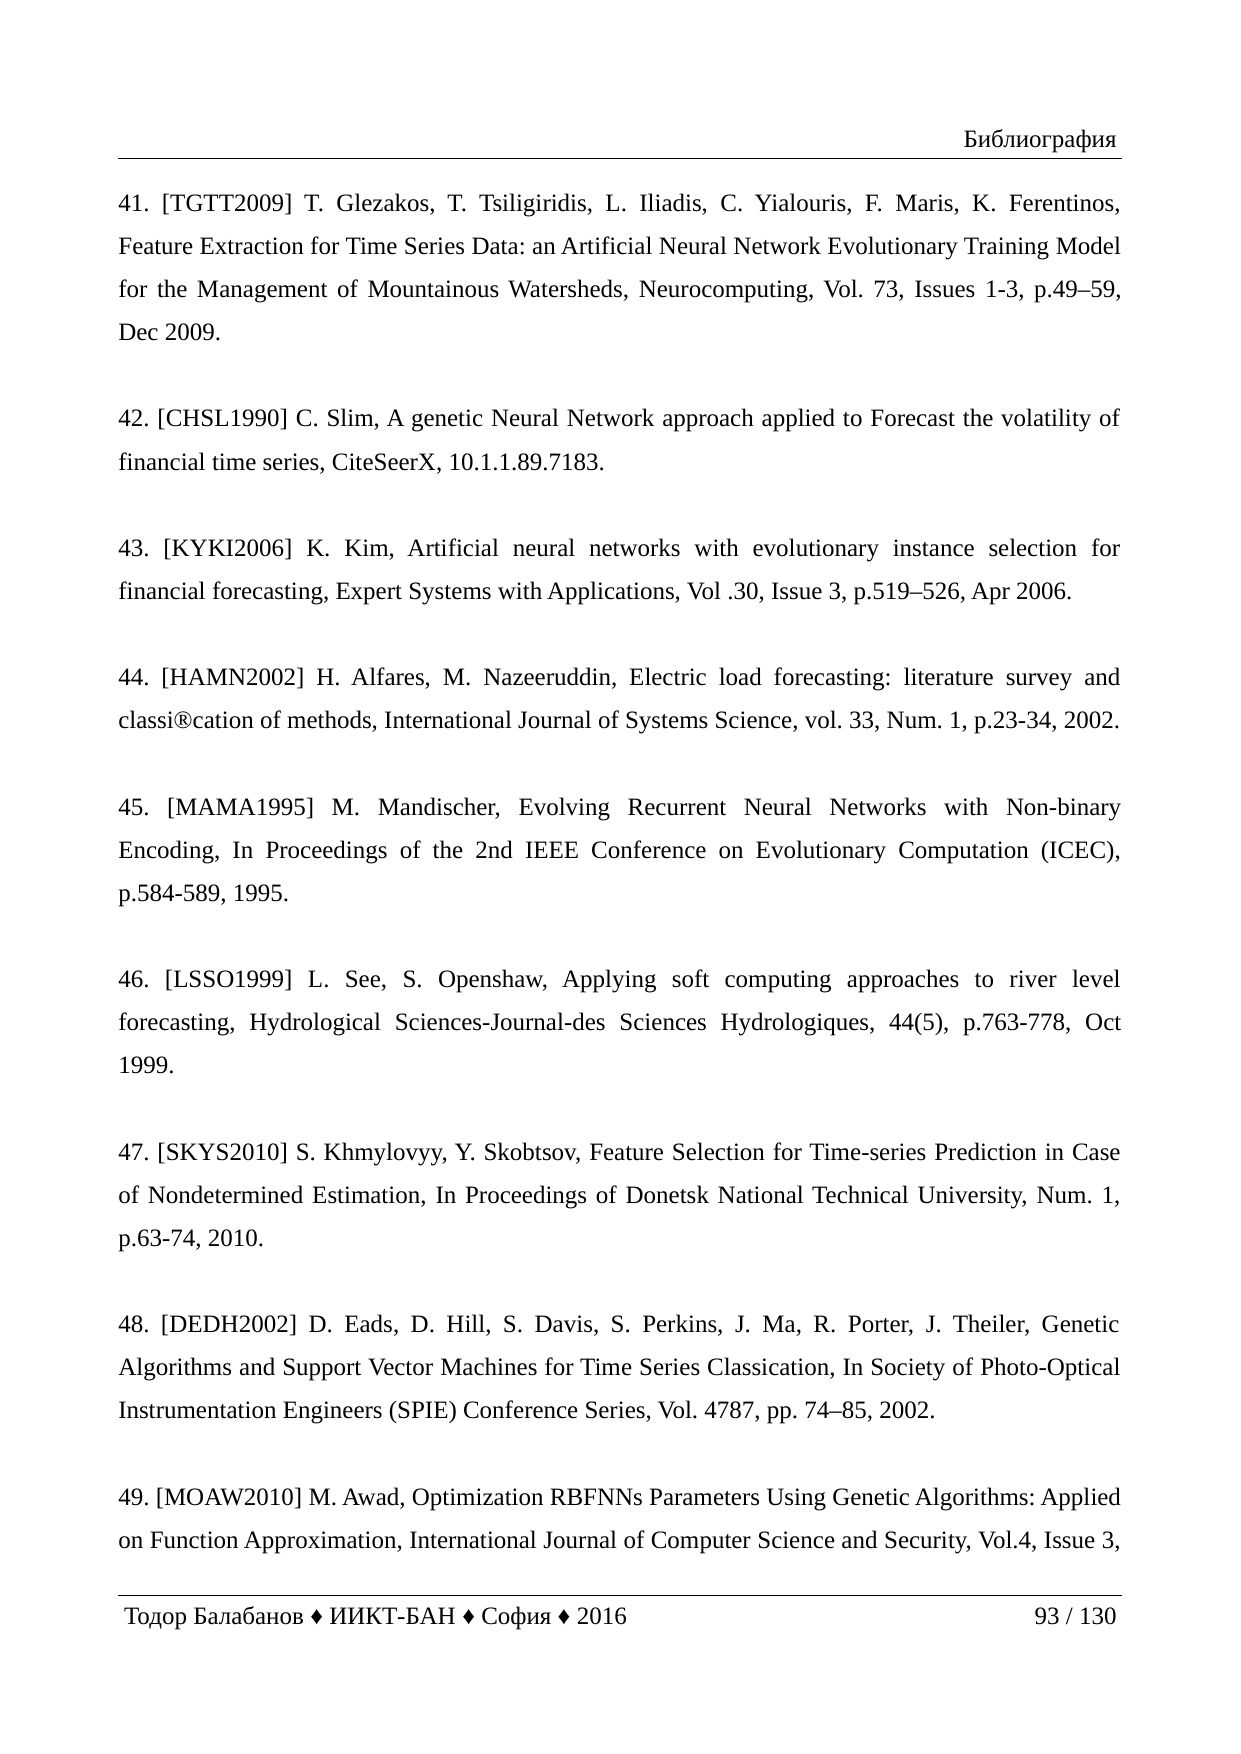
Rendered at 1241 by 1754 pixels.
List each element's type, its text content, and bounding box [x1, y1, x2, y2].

text 48. [DEDH2002] D. Eads, D. Hill, S. Davis, S. Perkins, J. Ma, R. Porter, J. Theiler, Genetic Algorithms and Support Vector Machines for Time Series Classication, In Society of Photo-Optical Instrumentation Engineers (SPIE) Conference Series, Vol. 4787, pp. 74–85, 2002. [118, 1309, 1122, 1424]
text 49. [MOAW2010] M. Awad, Optimization RBFNNs Parameters Using Genetic Algorithms: Applied on Function Approximation, International Journal of Computer Science and Security, Vol.4, Issue 3, [118, 1482, 1122, 1553]
text 42. [CHSL1990] C. Slim, A genetic Neural Network approach applied to Forecast the volatility of financial time series, CiteSeerX, 10.1.1.89.7183. [118, 403, 1122, 475]
text 41. [TGTT2009] T. Glezakos, T. Tsiligiridis, L. Iliadis, C. Yialouris, F. Maris, K. Ferentinos, Feature Extraction for Time Series Data: an Artificial Neural Network Evolutionary Training Model for the Management of Mountainous Watersheds, Neurocomputing, Vol. 73, Issues 1-3, p.49–59, Dec 2009. [118, 188, 1122, 346]
text 46. [LSSO1999] L. See, S. Openshaw, Applying soft computing approaches to river level forecasting, Hydrological Sciences-Journal-des Sciences Hydrologiques, 44(5), p.763-778, Oct 1999. [118, 964, 1122, 1079]
text 45. [MAMA1995] M. Mandischer, Evolving Recurrent Neural Networks with Non-binary Encoding, In Proceedings of the 2nd IEEE Conference on Evolutionary Computation (ICEC), p.584-589, 1995. [118, 792, 1122, 907]
text 47. [SKYS2010] S. Khmylovyy, Y. Skobtsov, Feature Selection for Time-series Prediction in Case of Nondetermined Estimation, In Proceedings of Donetsk National Technical University, Num. 1, p.63-74, 2010. [118, 1137, 1122, 1252]
text 44. [HAMN2002] H. Alfares, M. Nazeeruddin, Electric load forecasting: literature survey and classi®cation of methods, International Journal of Systems Science, vol. 33, Num. 1, p.23-34, 2002. [118, 662, 1122, 734]
text 43. [KYKI2006] K. Kim, Artificial neural networks with evolutionary instance selection for financial forecasting, Expert Systems with Applications, Vol .30, Issue 3, p.519–526, Apr 2006. [118, 533, 1122, 605]
